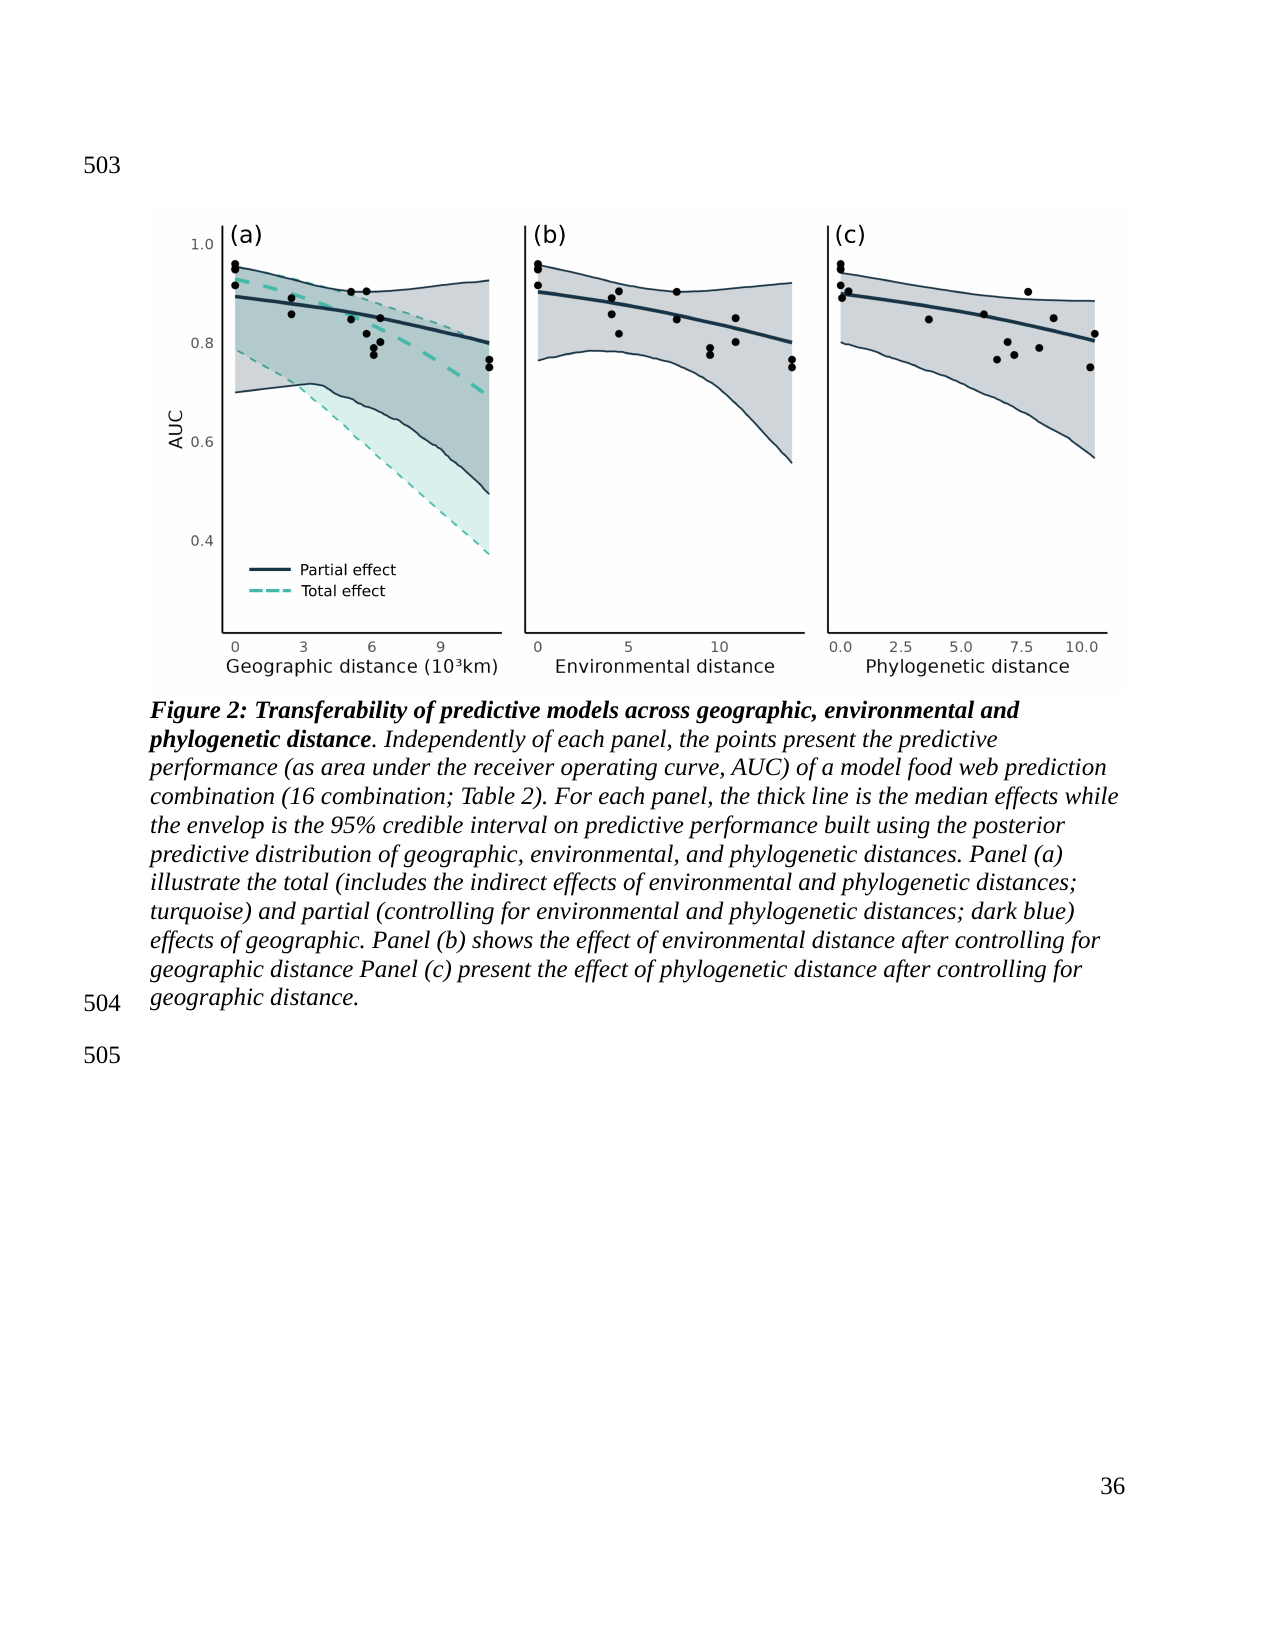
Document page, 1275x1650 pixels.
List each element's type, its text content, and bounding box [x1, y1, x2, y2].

text Figure 2: Transferability of predictive models across geographic, environmental and phylogenetic distance. Independently of each panel, the points present the predictive performance (as area under the receiver operating curve, AUC) of a model food web prediction combination (16 combination; Table 2). For each panel, the thick line is the median effects while the envelop is the 95% credible interval on predictive performance built using the posterior predictive distribution of geographic, environmental, and phylogenetic distances. Panel (a) illustrate the total (includes the indirect effects of environmental and phylogenetic distances; turquoise) and partial (controlling for environmental and phylogenetic distances; dark blue) effects of geographic. Panel (b) shows the effect of environmental distance after controlling for geographic distance Panel (c) present the effect of phylogenetic distance after controlling for geographic distance. [150, 695, 1125, 1011]
picture [150, 207, 1125, 695]
